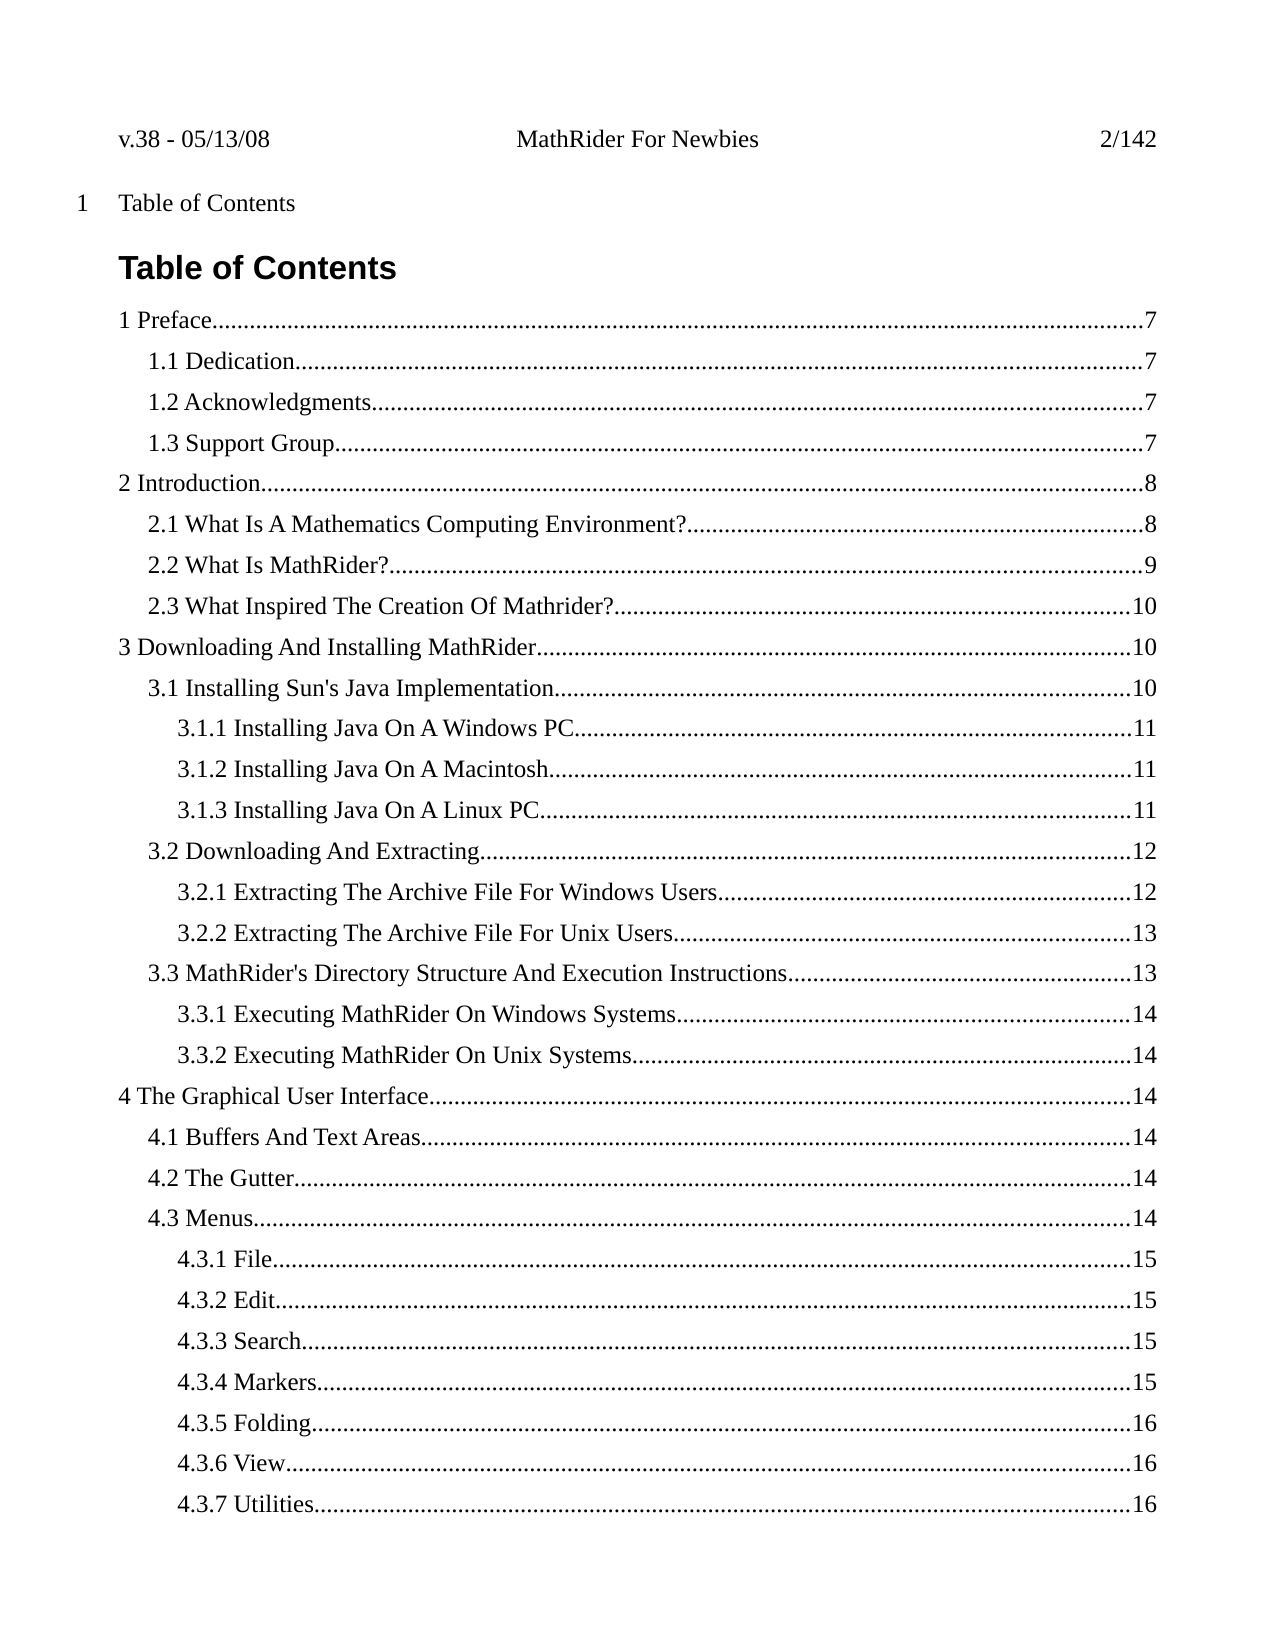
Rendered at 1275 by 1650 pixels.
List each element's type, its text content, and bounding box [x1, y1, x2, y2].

text 4 The Graphical User Interface 14 [118, 1081, 1157, 1110]
text 3.1 Installing Sun's Java Implementation 10 [148, 673, 1157, 701]
subtitle Table of Contents [118, 248, 1157, 287]
text 3.3.2 Executing MathRider On Unix Systems 14 [177, 1040, 1157, 1069]
text 4.3.4 Markers 15 [177, 1367, 1157, 1396]
text 3 Downloading And Installing MathRider 10 [118, 632, 1157, 661]
text 4.3 Menus 14 [148, 1203, 1157, 1232]
text 3.3.1 Executing MathRider On Windows Systems 14 [177, 999, 1157, 1028]
text 3.1.3 Installing Java On A Linux PC 11 [177, 795, 1157, 824]
text 4.3.1 File 15 [177, 1244, 1157, 1273]
text 1.3 Support Group 7 [148, 428, 1157, 456]
text 2.3 What Inspired The Creation Of Mathrider? 10 [148, 591, 1157, 620]
text 3.1.1 Installing Java On A Windows PC 11 [177, 713, 1157, 742]
text 4.1 Buffers And Text Areas 14 [148, 1122, 1157, 1151]
text 3.2.2 Extracting The Archive File For Unix Users 13 [177, 918, 1157, 946]
text 2.2 What Is MathRider? 9 [148, 550, 1157, 579]
text 2 Introduction 8 [118, 468, 1157, 497]
text Table of Contents [118, 188, 1157, 217]
text 1.1 Dedication 7 [148, 346, 1157, 375]
text 3.2 Downloading And Extracting 12 [148, 836, 1157, 865]
text 1 Preface 7 [118, 305, 1157, 334]
text 4.3.3 Search 15 [177, 1326, 1157, 1355]
text 3.3 MathRider's Directory Structure And Execution Instructions 13 [148, 958, 1157, 987]
text 3.1.2 Installing Java On A Macintosh 11 [177, 754, 1157, 783]
text 4.3.7 Utilities 16 [177, 1489, 1157, 1518]
text 4.3.6 View 16 [177, 1448, 1157, 1477]
text 2.1 What Is A Mathematics Computing Environment? 8 [148, 509, 1157, 538]
text 1.2 Acknowledgments 7 [148, 387, 1157, 416]
text 3.2.1 Extracting The Archive File For Windows Users 12 [177, 877, 1157, 906]
text 4.2 The Gutter 14 [148, 1163, 1157, 1191]
text 4.3.2 Edit 15 [177, 1285, 1157, 1314]
text 4.3.5 Folding 16 [177, 1408, 1157, 1436]
